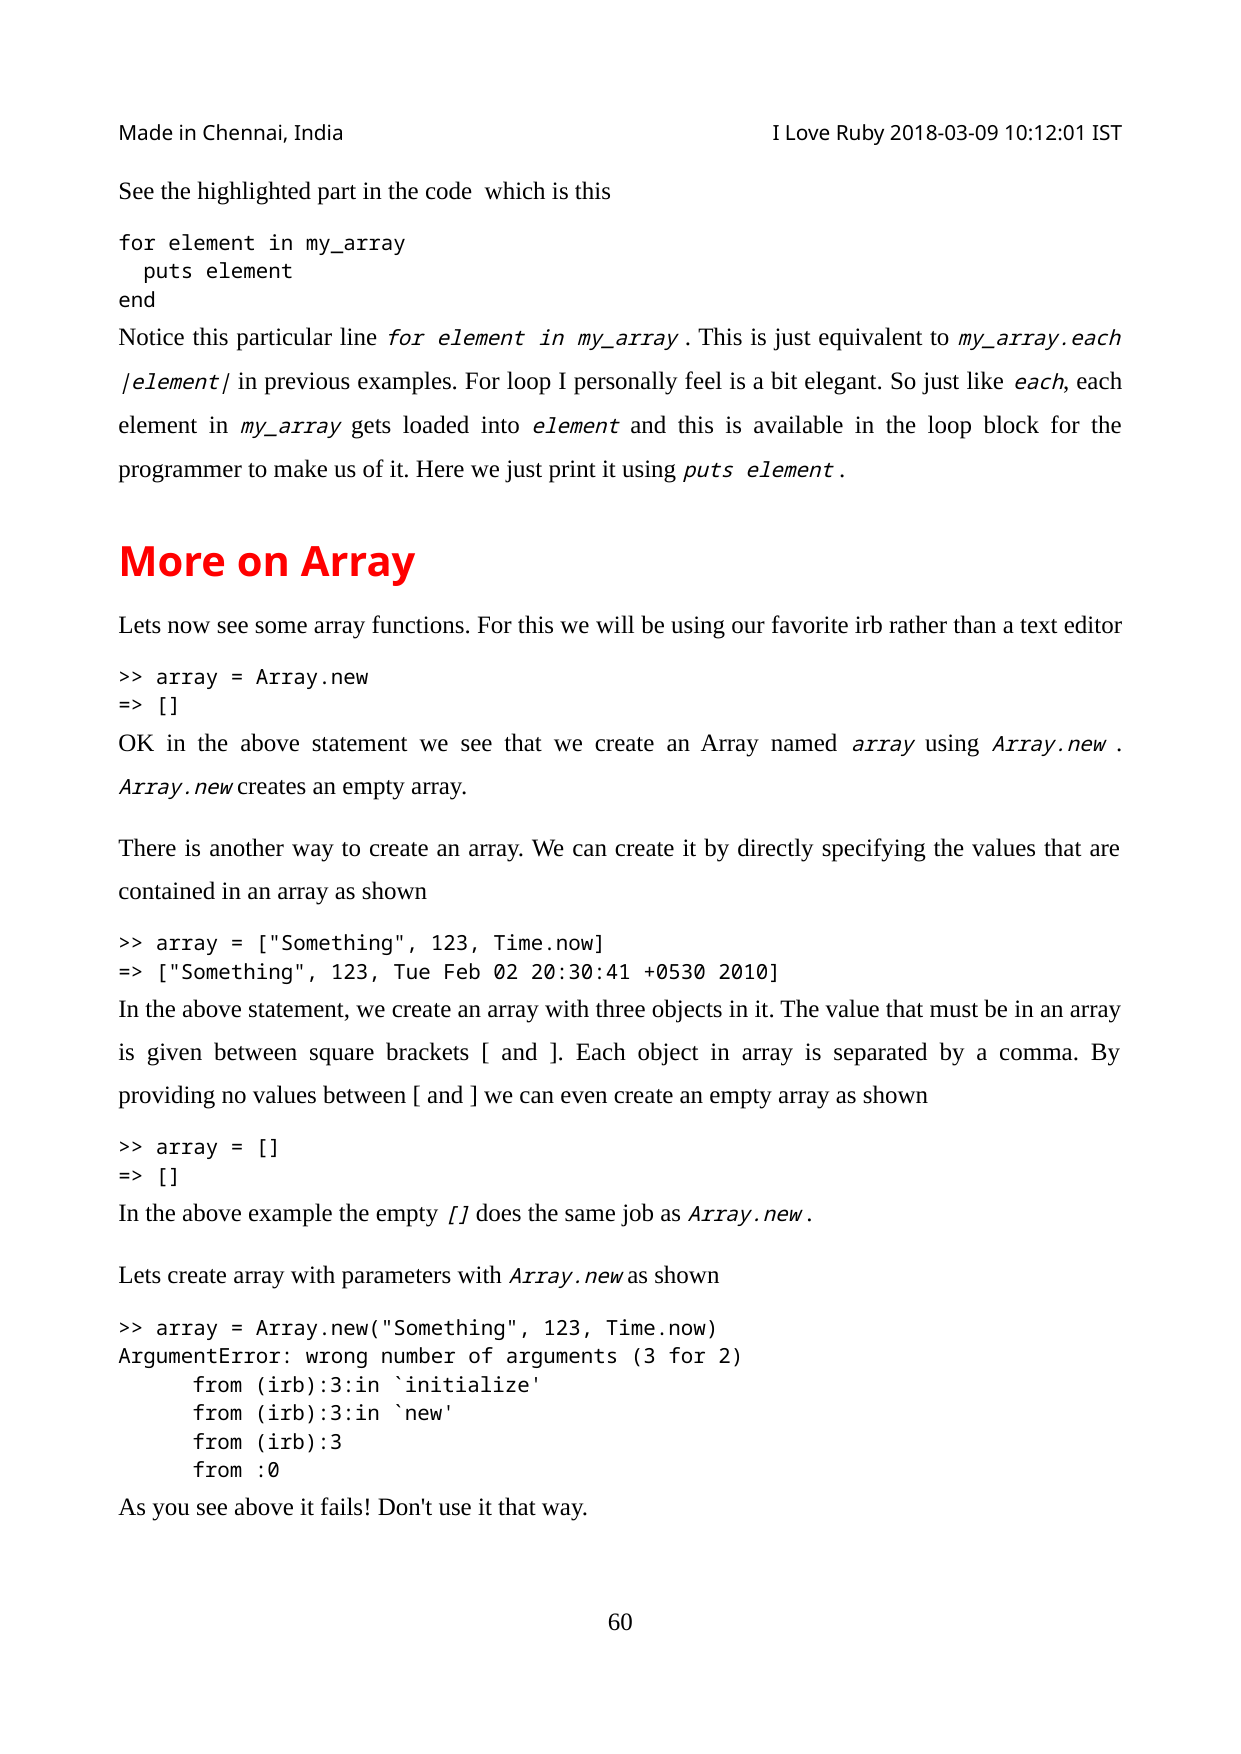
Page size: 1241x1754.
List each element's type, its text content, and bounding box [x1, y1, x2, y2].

text from (irb):3:in `initialize' [118, 1370, 1122, 1398]
subtitle More on Array [118, 532, 1122, 588]
text >> array = [] [118, 1132, 1122, 1161]
text => ["Something", 123, Tue Feb 02 20:30:41 +0530 2010] [118, 957, 1122, 985]
text In the above example the empty [] does the same job as Array.new . [118, 1198, 1122, 1228]
text Notice this particular line for element in my_array . This is just equivalent to my_array.each |element| in previous examples. For loop I personally feel is a bit elegant. So just like each, each element in my_array gets loaded into element and this is available in the loop block for the programmer to make us of it. Here we just print it using puts element . [118, 322, 1122, 483]
text puts element [118, 256, 1122, 285]
text OK in the above statement we see that we create an Array named array using Array.new . Array.new creates an empty array. [118, 728, 1122, 801]
text from :0 [118, 1455, 1122, 1484]
text from (irb):3:in `new' [118, 1398, 1122, 1427]
text => [] [118, 1161, 1122, 1189]
text >> array = Array.new("Something", 123, Time.now) [118, 1313, 1122, 1341]
text from (irb):3 [118, 1427, 1122, 1455]
text Lets create array with parameters with Array.new as shown [118, 1260, 1122, 1289]
text ArgumentError: wrong number of arguments (3 for 2) [118, 1341, 1122, 1370]
text Lets now see some array functions. For this we will be using our favorite irb rather than a text editor [118, 610, 1122, 639]
text See the highlighted part in the code which is this [118, 176, 1122, 205]
text >> array = Array.new [118, 662, 1122, 690]
text In the above statement, we create an array with three objects in it. The value that must be in an array is given between square brackets [ and ]. Each object in array is separated by a comma. By providing no values between [ and ] we can even create an empty array as shown [118, 994, 1122, 1109]
text There is another way to create an array. We can create it by directly specifying the values that are contained in an array as shown [118, 833, 1122, 905]
text => [] [118, 690, 1122, 719]
text >> array = ["Something", 123, Time.now] [118, 928, 1122, 957]
text for element in my_array [118, 228, 1122, 256]
text end [118, 285, 1122, 313]
text As you see above it fails! Don't use it that way. [118, 1492, 1122, 1521]
